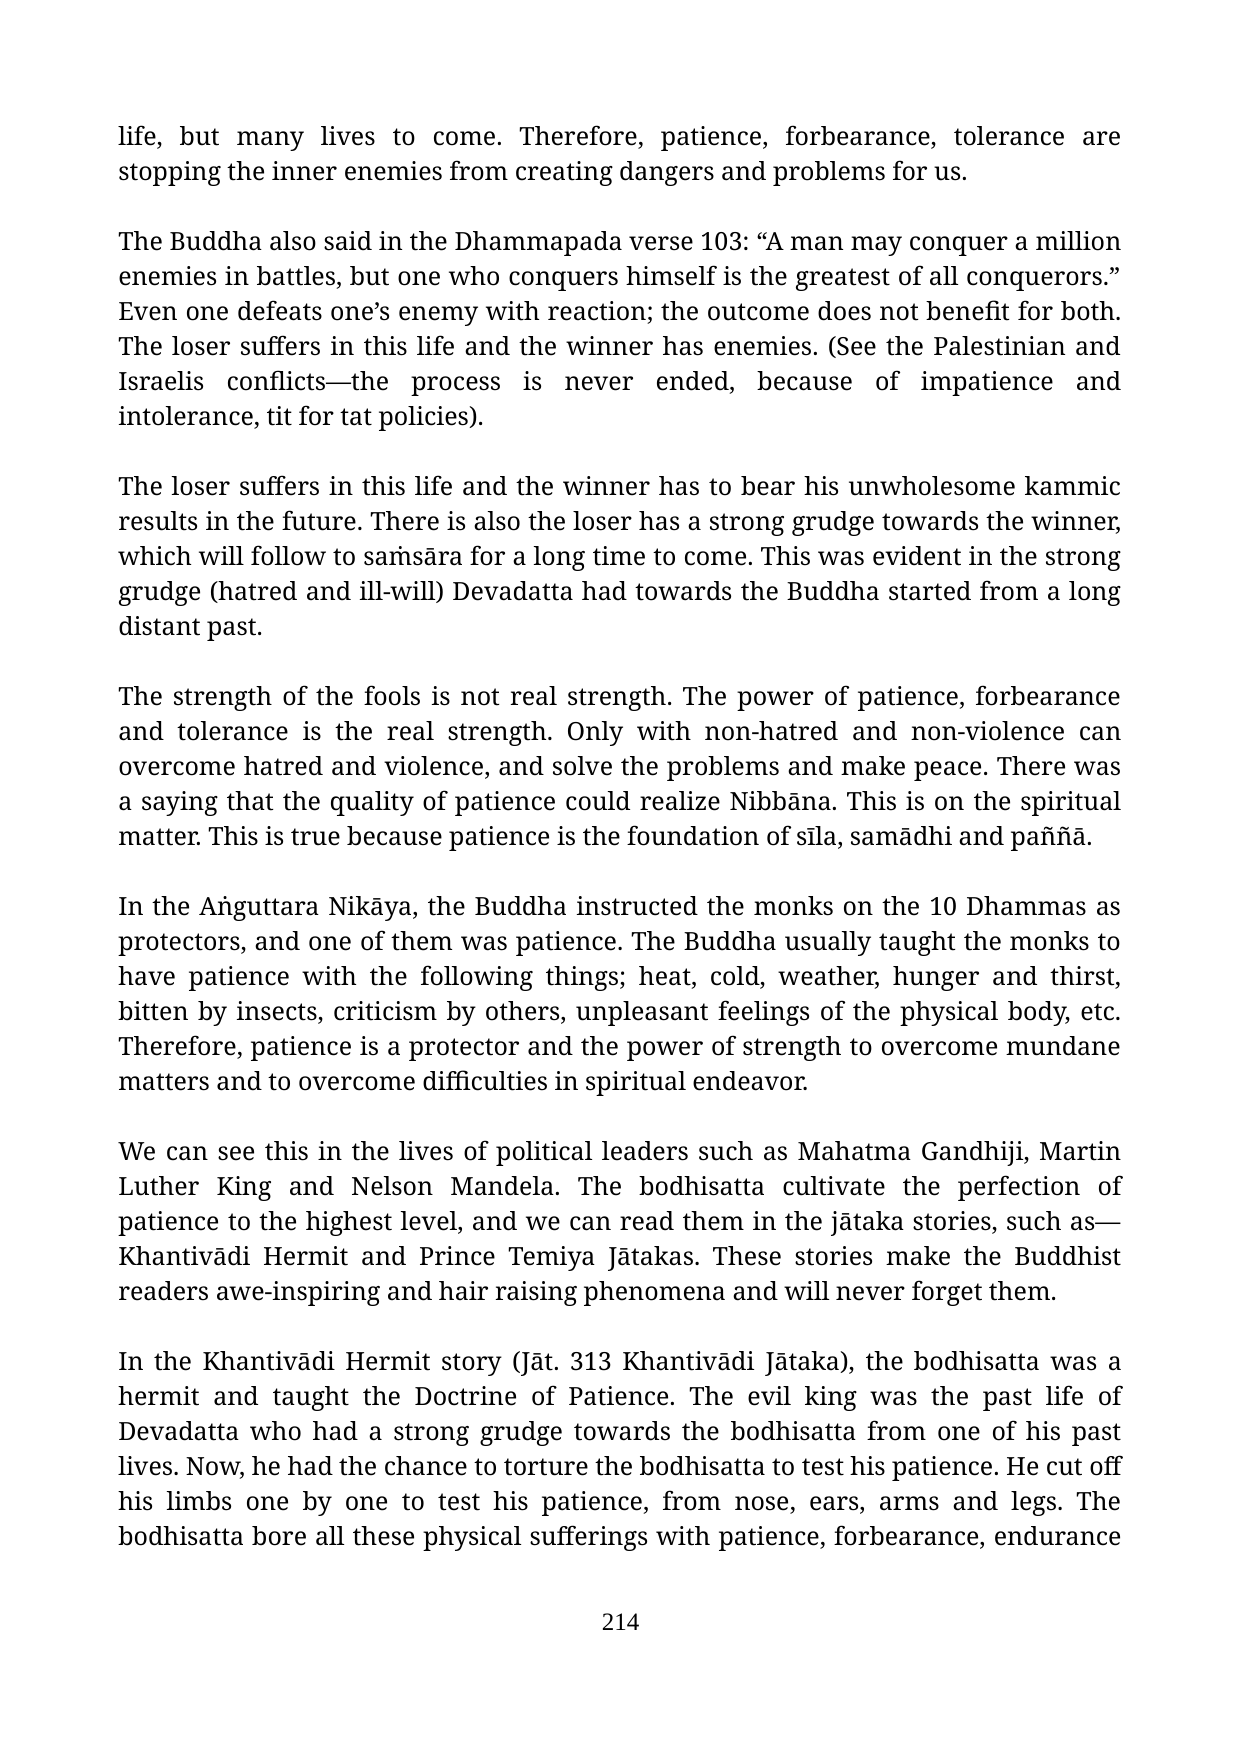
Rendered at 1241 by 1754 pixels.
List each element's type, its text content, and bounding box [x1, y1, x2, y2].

text life, but many lives to come. Therefore, patience, forbearance, tolerance are stopping the inner enemies from creating dangers and problems for us. The Buddha also said in the Dhammapada verse 103: “A man may conquer a million enemies in battles, but one who conquers himself is the greatest of all conquerors.” Even one defeats one’s enemy with reaction; the outcome does not benefit for both. The loser suffers in this life and the winner has enemies. (See the Palestinian and Israelis conflicts—the process is never ended, because of impatience and intolerance, tit for tat policies). The loser suffers in this life and the winner has to bear his unwholesome kammic results in the future. There is also the loser has a strong grudge towards the winner, which will follow to saṁsāra for a long time to come. This was evident in the strong grudge (hatred and ill-will) Devadatta had towards the Buddha started from a long distant past. The strength of the fools is not real strength. The power of patience, forbearance and tolerance is the real strength. Only with non-hatred and non-violence can overcome hatred and violence, and solve the problems and make peace. There was a saying that the quality of patience could realize Nibbāna. This is on the spiritual matter. This is true because patience is the foundation of sīla, samādhi and paññā. In the Aṅguttara Nikāya, the Buddha instructed the monks on the 10 Dhammas as protectors, and one of them was patience. The Buddha usually taught the monks to have patience with the following things; heat, cold, weather, hunger and thirst, bitten by insects, criticism by others, unpleasant feelings of the physical body, etc. Therefore, patience is a protector and the power of strength to overcome mundane matters and to overcome difficulties in spiritual endeavor. We can see this in the lives of political leaders such as Mahatma Gandhiji, Martin Luther King and Nelson Mandela. The bodhisatta cultivate the perfection of patience to the highest level, and we can read them in the jātaka stories, such as—Khantivādi Hermit and Prince Temiya Jātakas. These stories make the Buddhist readers awe-inspiring and hair raising phenomena and will never forget them. In the Khantivādi Hermit story (Jāt. 313 Khantivādi Jātaka), the bodhisatta was a hermit and taught the Doctrine of Patience. The evil king was the past life of Devadatta who had a strong grudge towards the bodhisatta from one of his past lives. Now, he had the chance to torture the bodhisatta to test his patience. He cut off his limbs one by one to test his patience, from nose, ears, arms and legs. The bodhisatta bore all these physical sufferings with patience, forbearance, endurance [118, 118, 1122, 1553]
